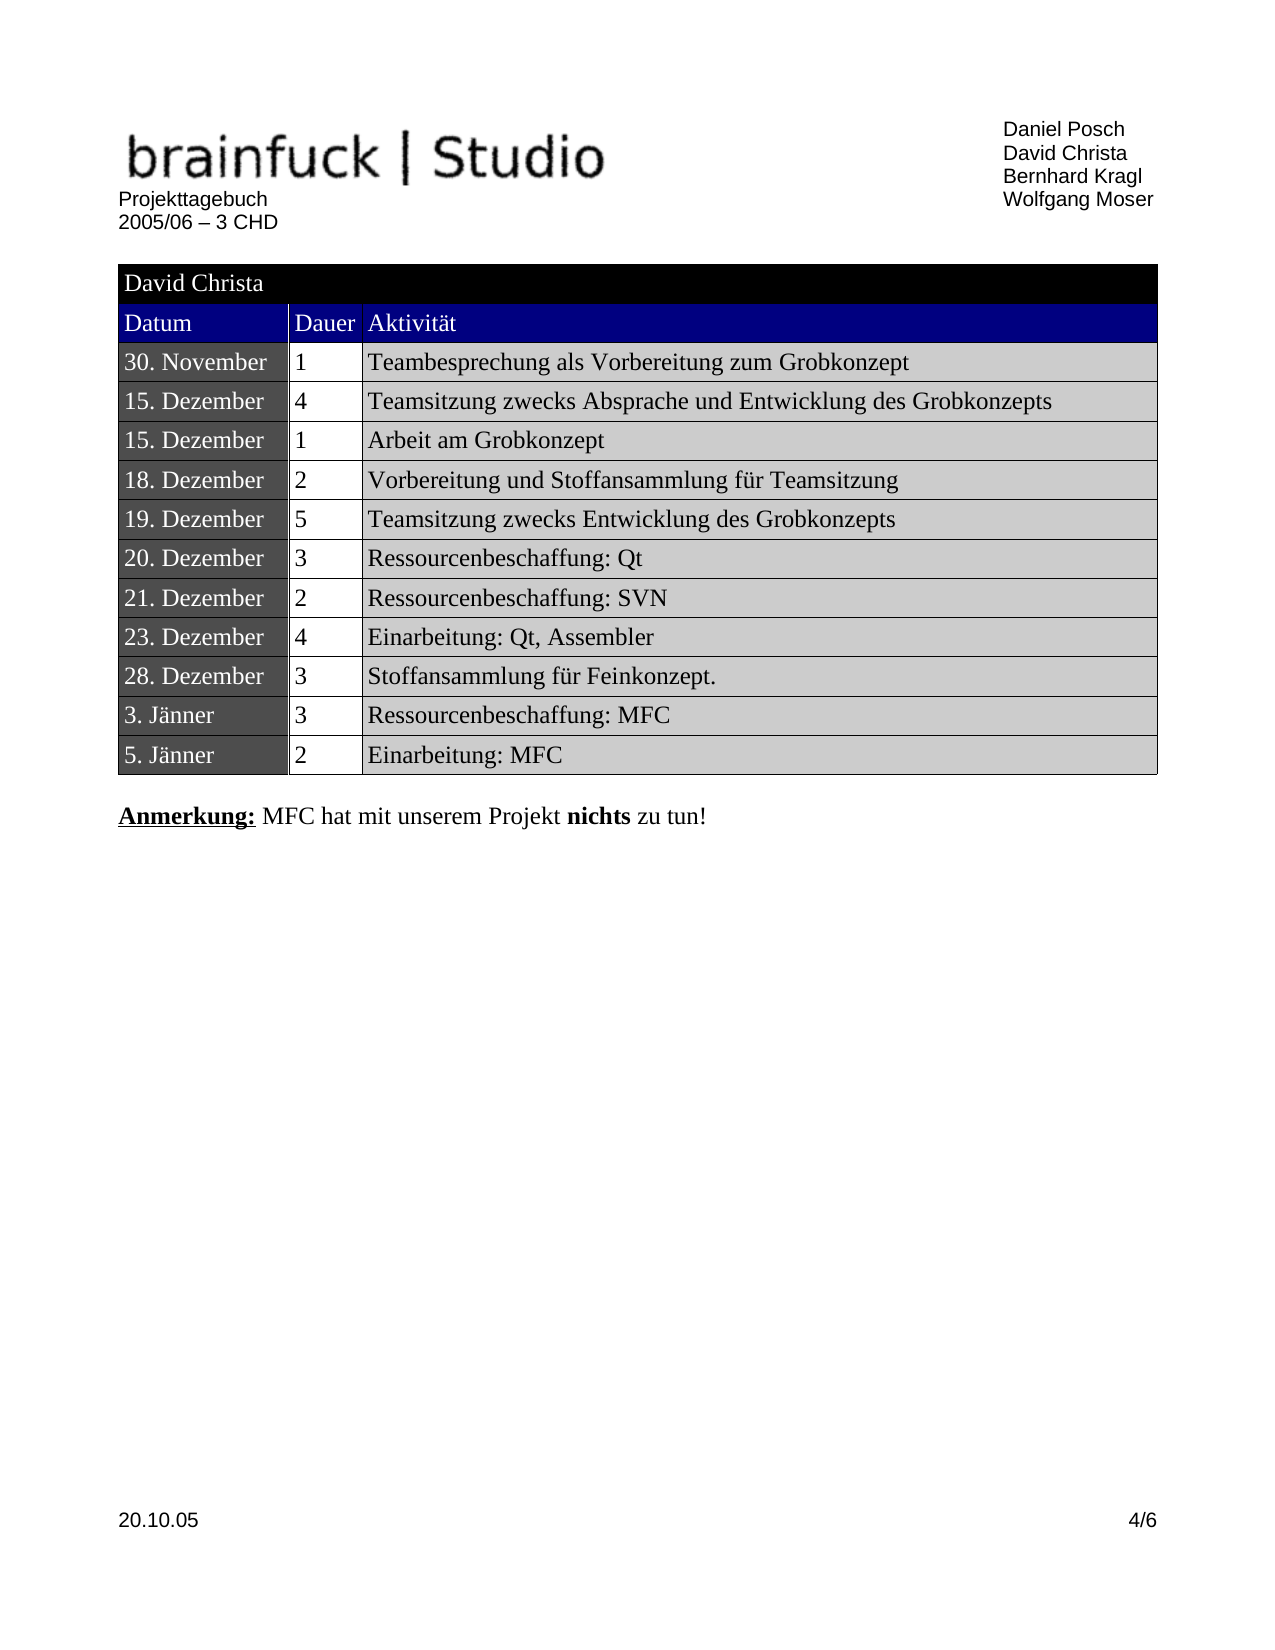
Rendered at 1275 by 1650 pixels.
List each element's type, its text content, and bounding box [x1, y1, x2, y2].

table_cell 3. Jänner [119, 697, 288, 735]
table_cell 18. Dezember [119, 461, 288, 499]
table_cell Ressourcenbeschaffung: MFC [363, 697, 1157, 735]
table_cell Teamsitzung zwecks Absprache und Entwicklung des Grobkonzepts [363, 382, 1157, 421]
table_cell Aktivität [363, 304, 1157, 342]
table_cell 5 [290, 500, 362, 539]
table_cell Datum [119, 304, 288, 342]
table_cell 15. Dezember [119, 422, 288, 460]
table_cell 21. Dezember [119, 579, 288, 617]
table_cell Vorbereitung und Stoffansammlung für Teamsitzung [363, 461, 1157, 499]
picture [118, 118, 609, 187]
table_cell 2 [290, 461, 362, 499]
table_cell 23. Dezember [119, 618, 288, 656]
table_cell Einarbeitung: Qt, Assembler [363, 618, 1157, 656]
table_cell 15. Dezember [119, 382, 288, 421]
table_cell 20. Dezember [119, 540, 288, 578]
table_cell Ressourcenbeschaffung: Qt [363, 540, 1157, 578]
table_cell 1 [290, 343, 362, 381]
table_cell Stoffansammlung für Feinkonzept. [363, 657, 1157, 696]
table_cell 1 [290, 422, 362, 460]
table_cell Einarbeitung: MFC [363, 736, 1157, 774]
table_cell 28. Dezember [119, 657, 288, 696]
table_cell Arbeit am Grobkonzept [363, 422, 1157, 460]
table_cell 2 [290, 736, 362, 774]
text Anmerkung: MFC hat mit unserem Projekt nichts zu tun! [118, 802, 1157, 830]
table_cell 5. Jänner [119, 736, 288, 774]
table_cell 3 [290, 697, 362, 735]
table_cell 2 [290, 579, 362, 617]
table_header David Christa [119, 265, 1157, 303]
table_cell 19. Dezember [119, 500, 288, 539]
table_cell Teambesprechung als Vorbereitung zum Grobkonzept [363, 343, 1157, 381]
table_cell 4 [290, 382, 362, 421]
table_cell Teamsitzung zwecks Entwicklung des Grobkonzepts [363, 500, 1157, 539]
table_cell Dauer [290, 304, 362, 342]
table_cell 4 [290, 618, 362, 656]
table_cell 3 [290, 657, 362, 696]
table_cell 3 [290, 540, 362, 578]
table_cell 30. November [119, 343, 288, 381]
table_cell Ressourcenbeschaffung: SVN [363, 579, 1157, 617]
